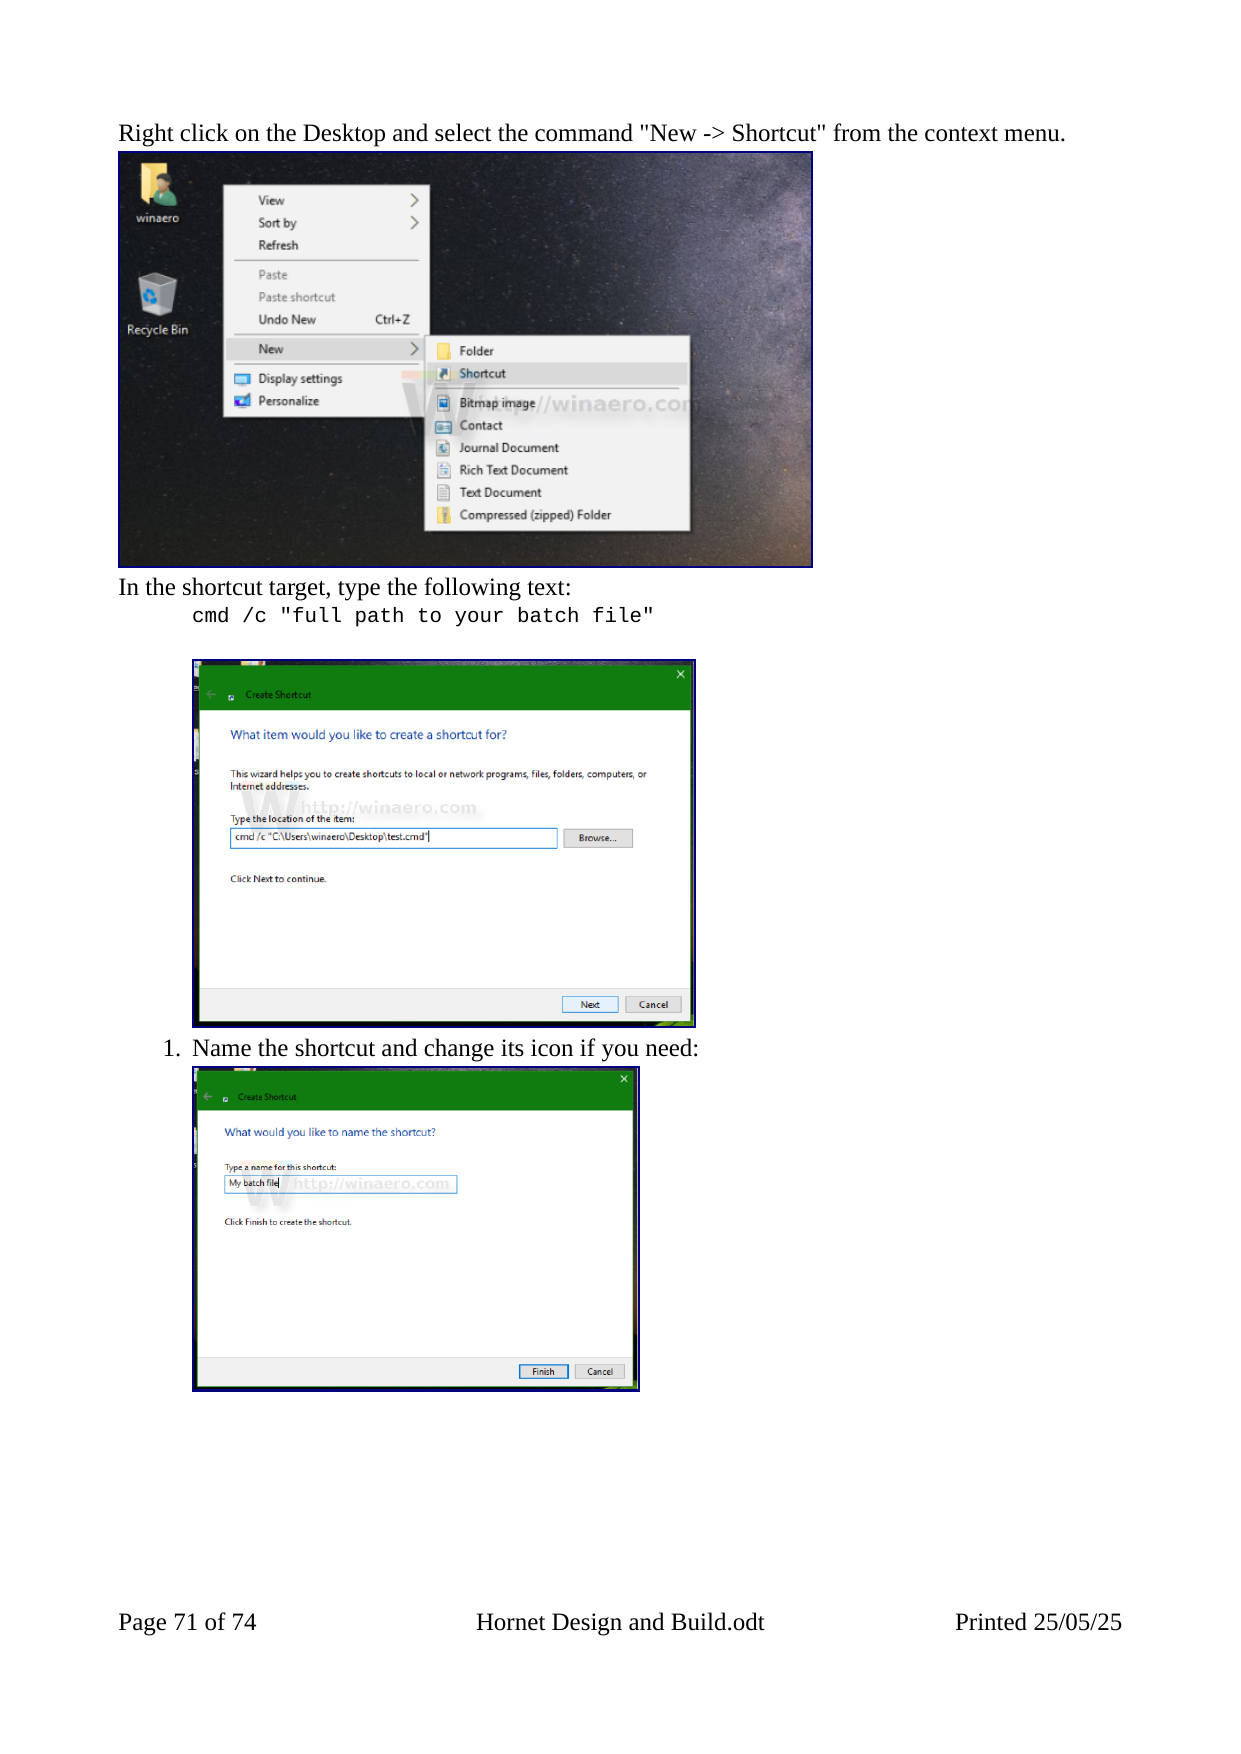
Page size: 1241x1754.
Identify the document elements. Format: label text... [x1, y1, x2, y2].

picture [120, 153, 811, 566]
list cmd /c "full path to your batch file" [162, 605, 1122, 629]
text In the shortcut target, type the following text: [118, 572, 1122, 601]
picture [194, 1068, 638, 1389]
text Right click on the Desktop and select the command "New -> Shortcut" from the context menu. [118, 118, 1122, 147]
picture [194, 661, 694, 1026]
list Name the shortcut and change its icon if you need: [162, 1033, 1122, 1068]
